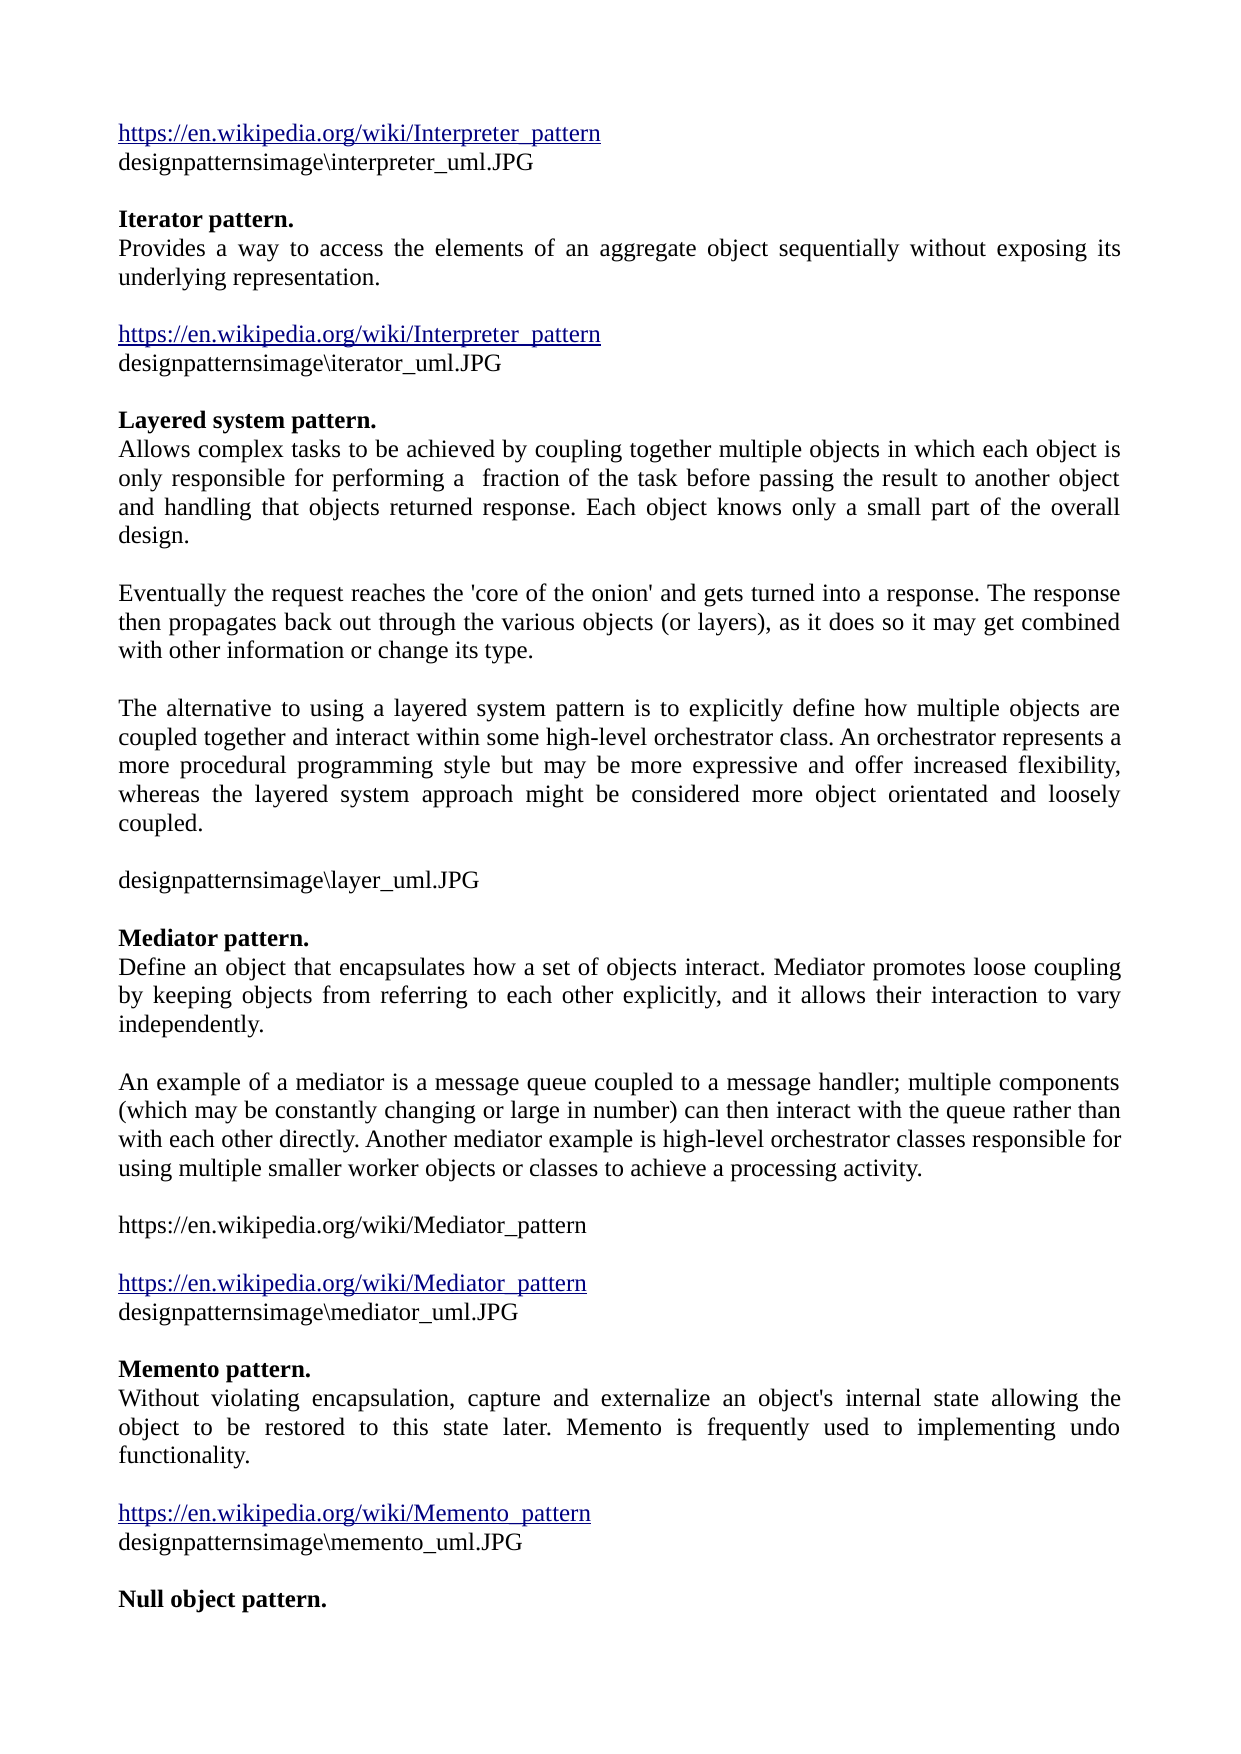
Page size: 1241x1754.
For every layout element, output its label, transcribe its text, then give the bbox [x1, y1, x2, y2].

text https://en.wikipedia.org/wiki/Mediator_pattern [118, 1268, 1122, 1297]
text https://en.wikipedia.org/wiki/Interpreter_pattern [118, 319, 1122, 348]
text An example of a mediator is a message queue coupled to a message handler; multiple components (which may be constantly changing or large in number) can then interact with the queue rather than with each other directly. Another mediator example is high-level orchestrator classes responsible for using multiple smaller worker objects or classes to achieve a processing activity. [118, 1067, 1122, 1182]
text Null object pattern. [118, 1584, 1122, 1613]
text Without violating encapsulation, capture and externalize an object's internal state allowing the object to be restored to this state later. Memento is frequently used to implementing undo functionality. [118, 1383, 1122, 1469]
text designpatternsimage\mediator_uml.JPG [118, 1297, 1122, 1326]
text Allows complex tasks to be achieved by coupling together multiple objects in which each object is only responsible for performing a fraction of the task before passing the result to another object and handling that objects returned response. Each object knows only a small part of the overall design. [118, 434, 1122, 549]
text Provides a way to access the elements of an aggregate object sequentially without exposing its underlying representation. [118, 233, 1122, 291]
text https://en.wikipedia.org/wiki/Memento_pattern [118, 1498, 1122, 1527]
text Memento pattern. [118, 1354, 1122, 1383]
text Eventually the request reaches the 'core of the onion' and gets turned into a response. The response then propagates back out through the various objects (or layers), as it does so it may get combined with other information or change its type. [118, 578, 1122, 664]
text https://en.wikipedia.org/wiki/Mediator_pattern [118, 1211, 1122, 1239]
text Iterator pattern. [118, 204, 1122, 233]
text designpatternsimage\memento_uml.JPG [118, 1527, 1122, 1556]
text Define an object that encapsulates how a set of objects interact. Mediator promotes loose coupling by keeping objects from referring to each other explicitly, and it allows their interaction to vary independently. [118, 952, 1122, 1038]
text designpatternsimage\interpreter_uml.JPG [118, 147, 1122, 176]
text https://en.wikipedia.org/wiki/Interpreter_pattern [118, 118, 1122, 147]
text The alternative to using a layered system pattern is to explicitly define how multiple objects are coupled together and interact within some high-level orchestrator class. An orchestrator represents a more procedural programming style but may be more expressive and offer increased flexibility, whereas the layered system approach might be considered more object orientated and loosely coupled. [118, 693, 1122, 837]
text Layered system pattern. [118, 406, 1122, 434]
text designpatternsimage\layer_uml.JPG [118, 866, 1122, 894]
text designpatternsimage\iterator_uml.JPG [118, 348, 1122, 377]
text Mediator pattern. [118, 923, 1122, 952]
